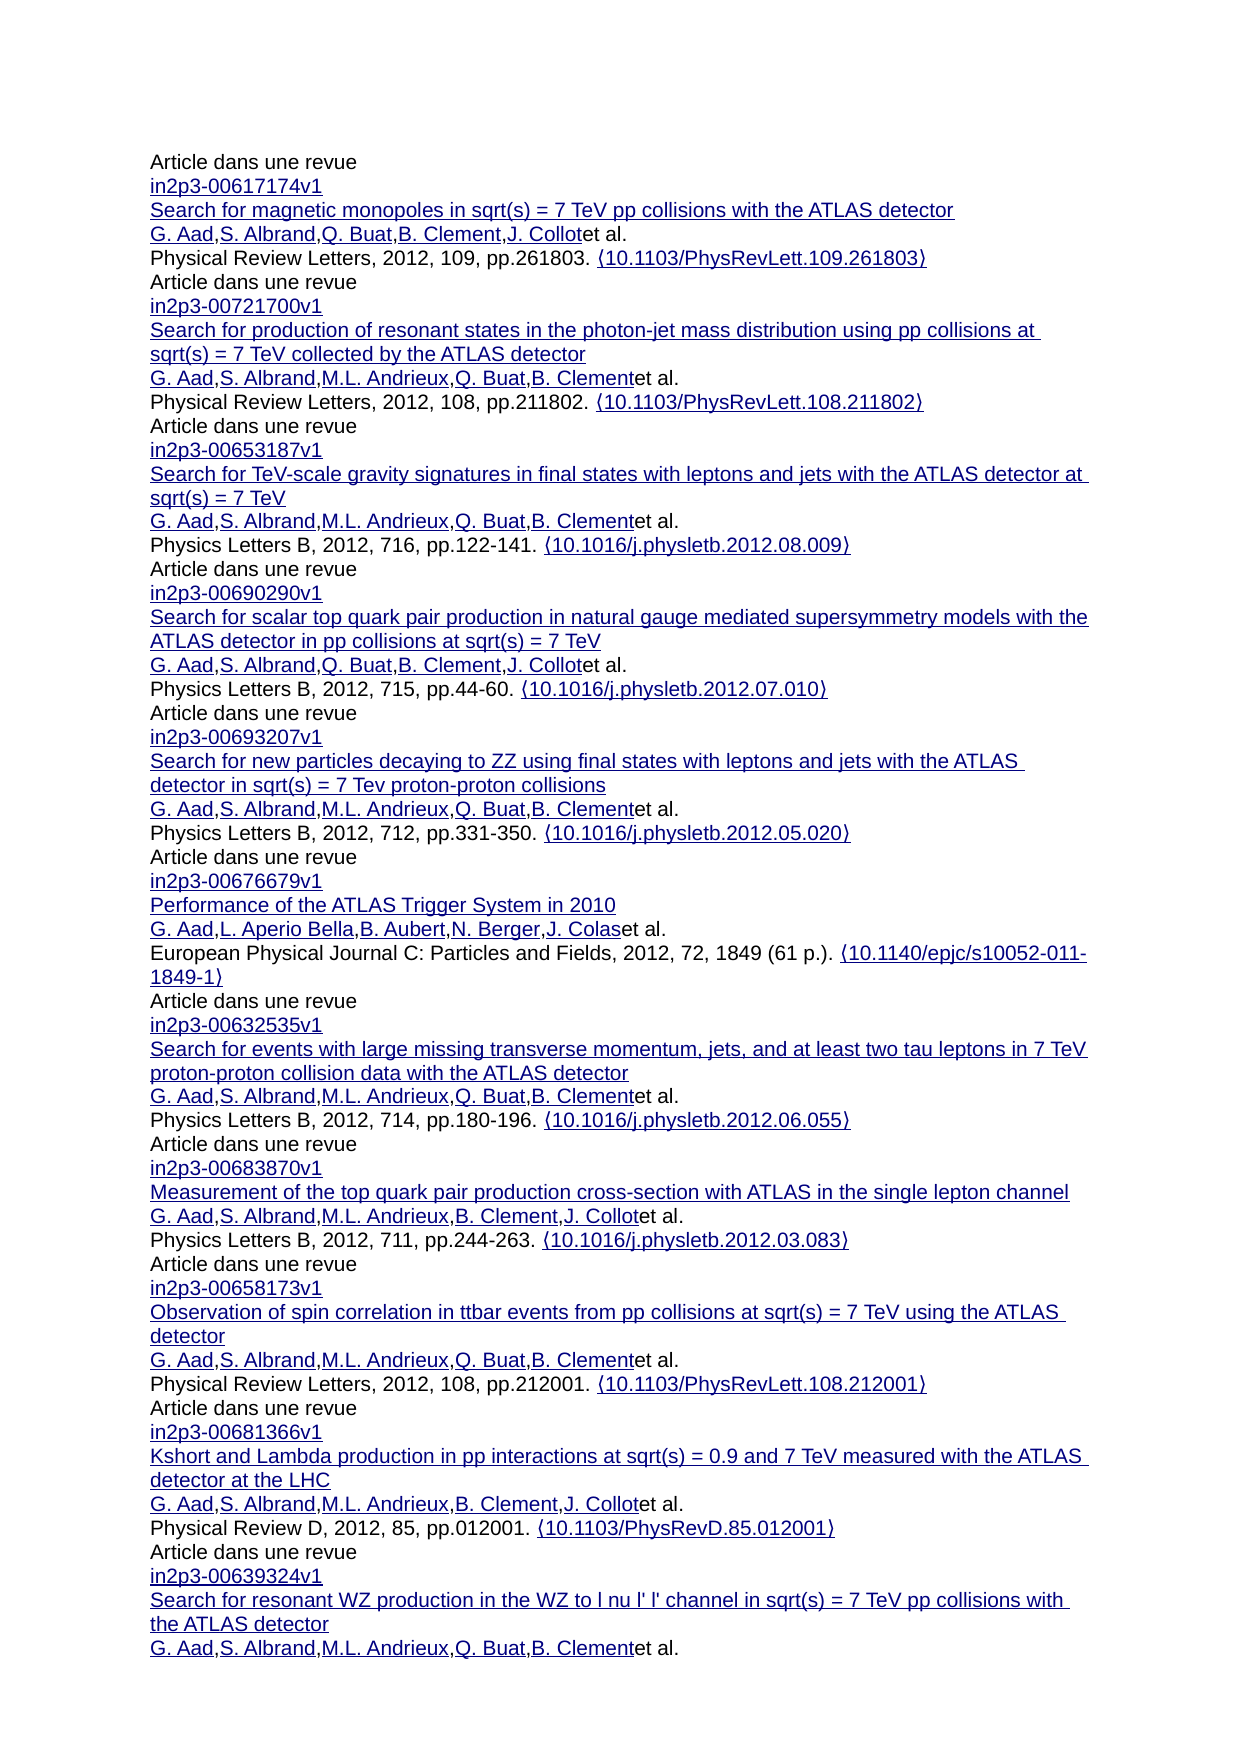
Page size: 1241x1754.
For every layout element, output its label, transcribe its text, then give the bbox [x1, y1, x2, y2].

table_cell Search for resonant WZ production in the WZ to l nu l' l' channel in sqrt(s) = 7 TeV pp collisions with the ATLAS detector G. Aad,S. Albrand,M.L. Andrieux,Q. Buat,B. Clementet al. [150, 1588, 1090, 1659]
table_cell Search for magnetic monopoles in sqrt(s) = 7 TeV pp collisions with the ATLAS detector G. Aad,S. Albrand,Q. Buat,B. Clement,J. Collotet al. Physical Review Letters, 2012, 109, pp.261803. ⟨10.1103/PhysRevLett.109.261803⟩ Article dans une revue in2p3-00721700v1 [150, 198, 1090, 318]
table_cell Search for scalar top quark pair production in natural gauge mediated supersymmetry models with the ATLAS detector in pp collisions at sqrt(s) = 7 TeV G. Aad,S. Albrand,Q. Buat,B. Clement,J. Collotet al. Physics Letters B, 2012, 715, pp.44-60. ⟨10.1016/j.physletb.2012.07.010⟩ Article dans une revue in2p3-00693207v1 [150, 605, 1090, 749]
table_cell Search for TeV-scale gravity signatures in final states with leptons and jets with the ATLAS detector at sqrt(s) = 7 TeV G. Aad,S. Albrand,M.L. Andrieux,Q. Buat,B. Clementet al. Physics Letters B, 2012, 716, pp.122-141. ⟨10.1016/j.physletb.2012.08.009⟩ Article dans une revue in2p3-00690290v1 [150, 461, 1090, 605]
table_cell Kshort and Lambda production in pp interactions at sqrt(s) = 0.9 and 7 TeV measured with the ATLAS detector at the LHC G. Aad,S. Albrand,M.L. Andrieux,B. Clement,J. Collotet al. Physical Review D, 2012, 85, pp.012001. ⟨10.1103/PhysRevD.85.012001⟩ Article dans une revue in2p3-00639324v1 [150, 1444, 1090, 1587]
table_cell Article dans une revue in2p3-00617174v1 [150, 150, 1090, 198]
table_cell Measurement of the top quark pair production cross-section with ATLAS in the single lepton channel G. Aad,S. Albrand,M.L. Andrieux,B. Clement,J. Collotet al. Physics Letters B, 2012, 711, pp.244-263. ⟨10.1016/j.physletb.2012.03.083⟩ Article dans une revue in2p3-00658173v1 [150, 1180, 1090, 1300]
table_cell Search for events with large missing transverse momentum, jets, and at least two tau leptons in 7 TeV proton-proton collision data with the ATLAS detector G. Aad,S. Albrand,M.L. Andrieux,Q. Buat,B. Clementet al. Physics Letters B, 2012, 714, pp.180-196. ⟨10.1016/j.physletb.2012.06.055⟩ Article dans une revue in2p3-00683870v1 [150, 1036, 1090, 1180]
table_cell Performance of the ATLAS Trigger System in 2010 G. Aad,L. Aperio Bella,B. Aubert,N. Berger,J. Colaset al. European Physical Journal C: Particles and Fields, 2012, 72, 1849 (61 p.). ⟨10.1140/epjc/s10052-011-1849-1⟩ Article dans une revue in2p3-00632535v1 [150, 893, 1090, 1036]
table_cell Search for new particles decaying to ZZ using final states with leptons and jets with the ATLAS detector in sqrt(s) = 7 Tev proton-proton collisions G. Aad,S. Albrand,M.L. Andrieux,Q. Buat,B. Clementet al. Physics Letters B, 2012, 712, pp.331-350. ⟨10.1016/j.physletb.2012.05.020⟩ Article dans une revue in2p3-00676679v1 [150, 749, 1090, 893]
table_cell Observation of spin correlation in ttbar events from pp collisions at sqrt(s) = 7 TeV using the ATLAS detector G. Aad,S. Albrand,M.L. Andrieux,Q. Buat,B. Clementet al. Physical Review Letters, 2012, 108, pp.212001. ⟨10.1103/PhysRevLett.108.212001⟩ Article dans une revue in2p3-00681366v1 [150, 1300, 1090, 1444]
table_cell Search for production of resonant states in the photon-jet mass distribution using pp collisions at sqrt(s) = 7 TeV collected by the ATLAS detector G. Aad,S. Albrand,M.L. Andrieux,Q. Buat,B. Clementet al. Physical Review Letters, 2012, 108, pp.211802. ⟨10.1103/PhysRevLett.108.211802⟩ Article dans une revue in2p3-00653187v1 [150, 318, 1090, 461]
